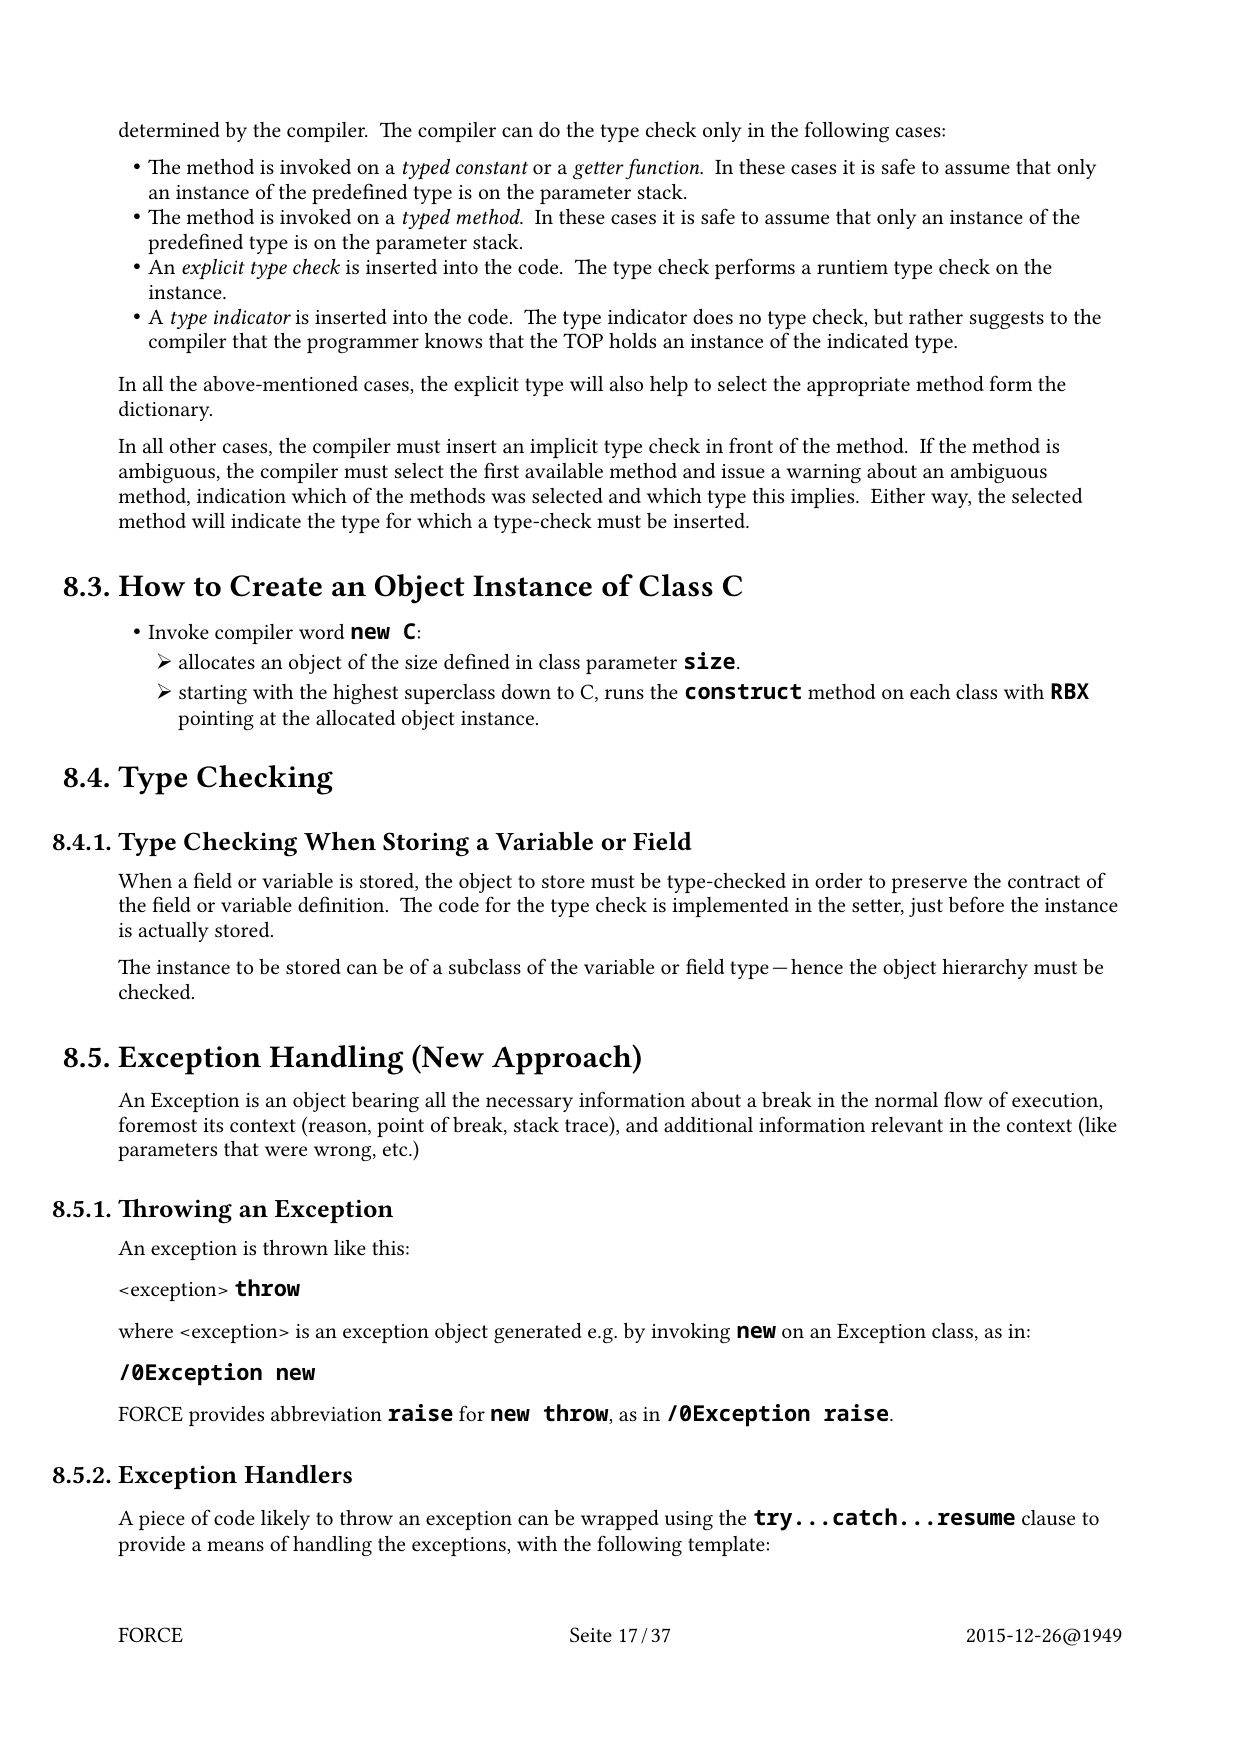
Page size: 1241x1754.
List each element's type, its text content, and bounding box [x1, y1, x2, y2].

text An Exception is an object bearing all the necessary information about a break in the normal flow of execution, foremost its context (reason, point of break, stack trace), and additional information relevant in the context (like parameters that were wrong, etc.) [118, 1087, 1122, 1162]
text FORCE provides abbreviation raise for new throw, as in /0Exception raise. [118, 1398, 1122, 1428]
list A type indicator is inserted into the code. The type indicator does no type check, but rather suggests to the compiler that the programmer knows that the TOP holds an instance of the indicated type. [133, 304, 1122, 354]
text determined by the compiler. The compiler can do the type check only in the following cases: [118, 118, 1122, 143]
subtitle Type Checking [118, 759, 1122, 795]
text <exception> throw [118, 1273, 1122, 1302]
list The method is invoked on a typed method. In these cases it is safe to assume that only an instance of the predefined type is on the parameter stack. [133, 205, 1122, 255]
subtitle Throwing an Exception [118, 1194, 1122, 1224]
list Invoke compiler word new C: [133, 616, 1122, 646]
text The instance to be stored can be of a subclass of the variable or field type — hence the object hierarchy must be checked. [118, 955, 1122, 1005]
text An exception is thrown like this: [118, 1236, 1122, 1261]
list The method is invoked on a typed constant or a getter function. In these cases it is safe to assume that only an instance of the predefined type is on the parameter stack. [133, 155, 1122, 205]
subtitle Type Checking When Storing a Variable or Field [118, 826, 1122, 856]
text In all the above-mentioned cases, the explicit type will also help to select the appropriate method form the dictionary. [118, 372, 1122, 422]
subtitle Exception Handlers [118, 1460, 1122, 1489]
list An explicit type check is inserted into the code. The type check performs a runtiem type check on the instance. [133, 255, 1122, 304]
list allocates an object of the size defined in class parameter size. [156, 646, 1122, 676]
text In all other cases, the compiler must insert an implicit type check in front of the method. If the method is ambiguous, the compiler must select the first available method and issue a warning about an ambiguous method, indication which of the methods was selected and which type this implies. Either way, the selected method will indicate the type for which a type-check must be inserted. [118, 434, 1122, 534]
text When a field or variable is stored, the object to store must be type-checked in order to preserve the contract of the field or variable definition. The code for the type check is implemented in the setter, just before the instance is actually stored. [118, 868, 1122, 943]
subtitle How to Create an Object Instance of Class C [118, 568, 1122, 604]
text /0Exception new [118, 1356, 1122, 1386]
list starting with the highest superclass down to C, runs the construct method on each class with RBX pointing at the allocated object instance. [156, 676, 1122, 731]
subtitle Exception Handling (New Approach) [118, 1039, 1122, 1075]
text A piece of code likely to throw an exception can be wrapped using the try...catch...resume clause to provide a means of handling the exceptions, with the following template: [118, 1502, 1122, 1556]
text where <exception> is an exception object generated e. g. by invoking new on an Exception class, as in: [118, 1314, 1122, 1344]
